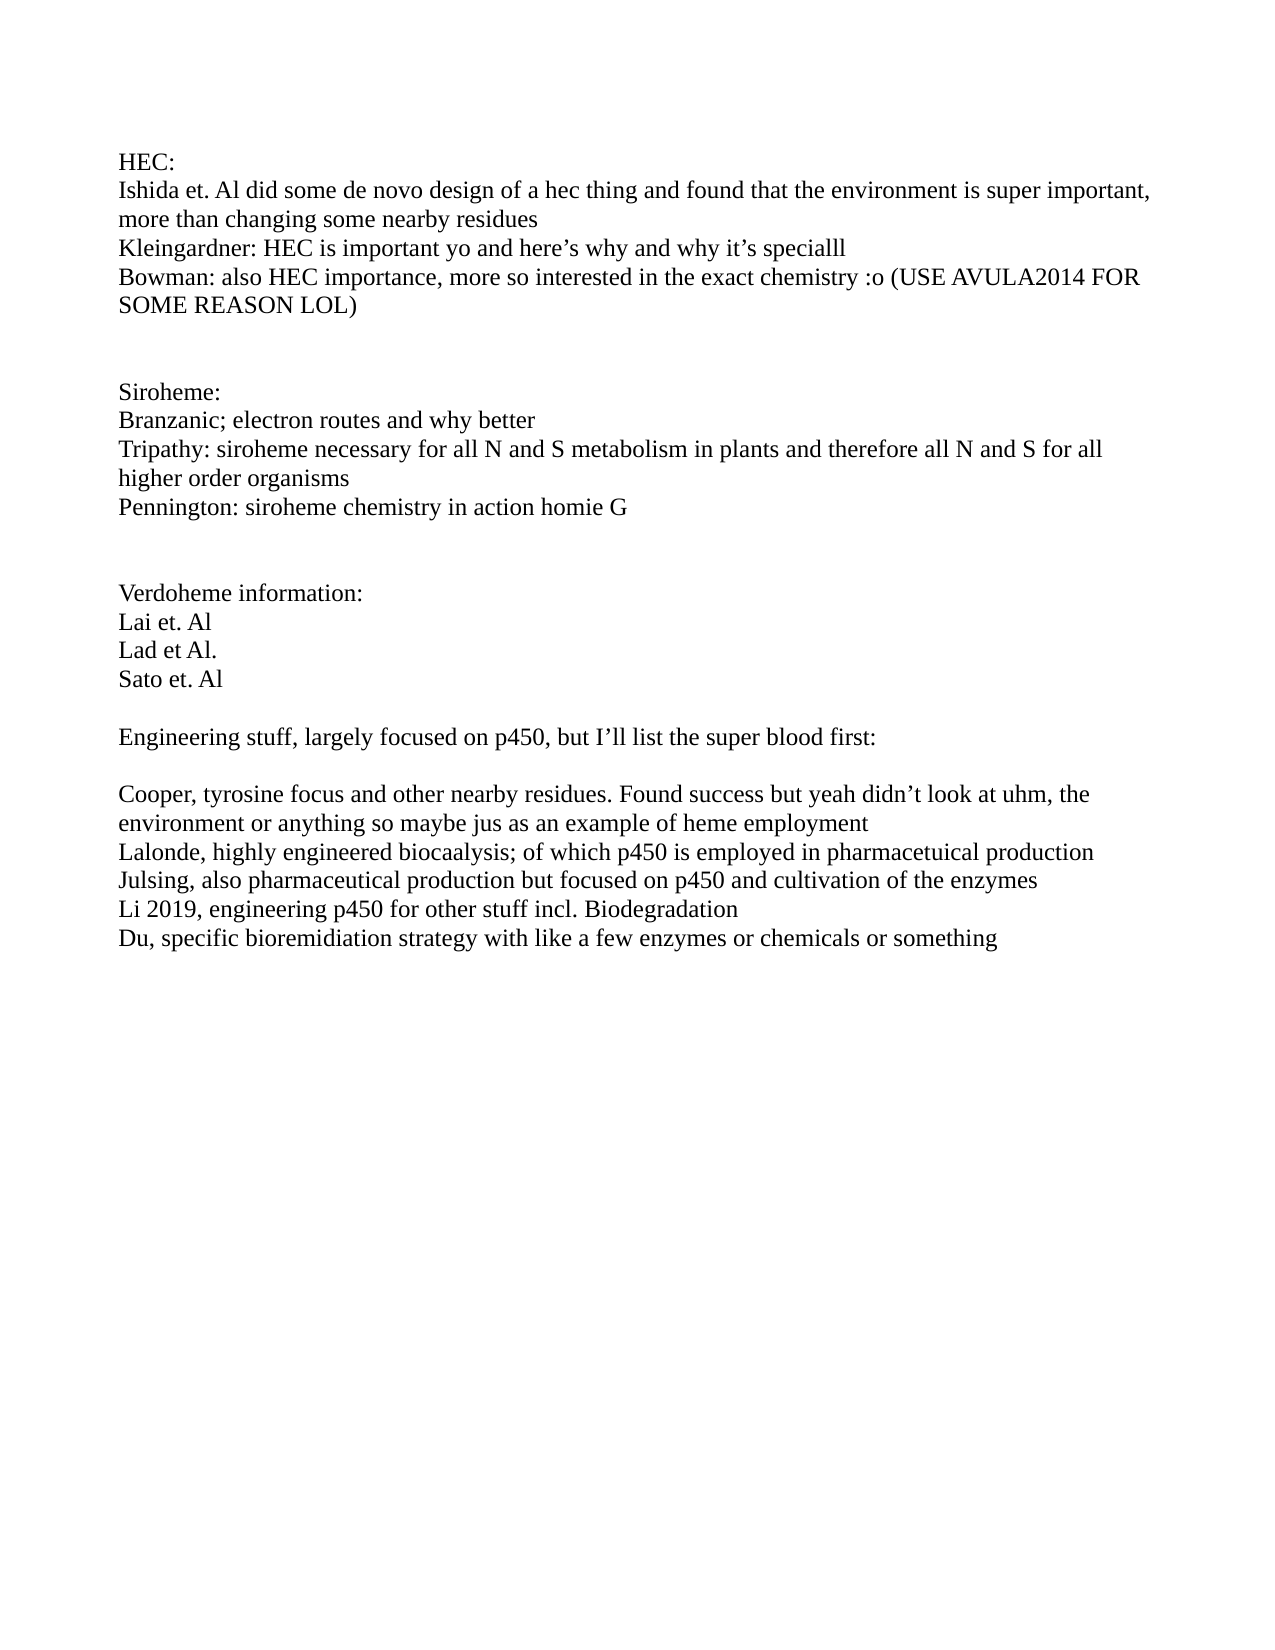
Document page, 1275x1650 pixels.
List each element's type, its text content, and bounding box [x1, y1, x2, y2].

text Li 2019, engineering p450 for other stuff incl. Biodegradation [118, 894, 1157, 923]
text Pennington: siroheme chemistry in action homie G [118, 492, 1157, 521]
text Engineering stuff, largely focused on p450, but I’ll list the super blood first: [118, 722, 1157, 751]
text Lad et Al. [118, 636, 1157, 664]
text Julsing, also pharmaceutical production but focused on p450 and cultivation of the enzymes [118, 866, 1157, 894]
text Branzanic; electron routes and why better [118, 406, 1157, 434]
text Kleingardner: HEC is important yo and here’s why and why it’s specialll [118, 233, 1157, 262]
text Ishida et. Al did some de novo design of a hec thing and found that the environment is super important, more than changing some nearby residues [118, 176, 1157, 233]
text HEC: [118, 147, 1157, 176]
text Tripathy: siroheme necessary for all N and S metabolism in plants and therefore all N and S for all higher order organisms [118, 434, 1157, 492]
text Bowman: also HEC importance, more so interested in the exact chemistry :o (USE AVULA2014 FOR SOME REASON LOL) [118, 262, 1157, 319]
text Du, specific bioremidiation strategy with like a few enzymes or chemicals or something [118, 923, 1157, 952]
text Sato et. Al [118, 664, 1157, 693]
text Cooper, tyrosine focus and other nearby residues. Found success but yeah didn’t look at uhm, the environment or anything so maybe jus as an example of heme employment [118, 779, 1157, 837]
text Lalonde, highly engineered biocaalysis; of which p450 is employed in pharmacetuical production [118, 837, 1157, 866]
text Siroheme: [118, 377, 1157, 406]
text Verdoheme information: [118, 578, 1157, 607]
text Lai et. Al [118, 607, 1157, 636]
